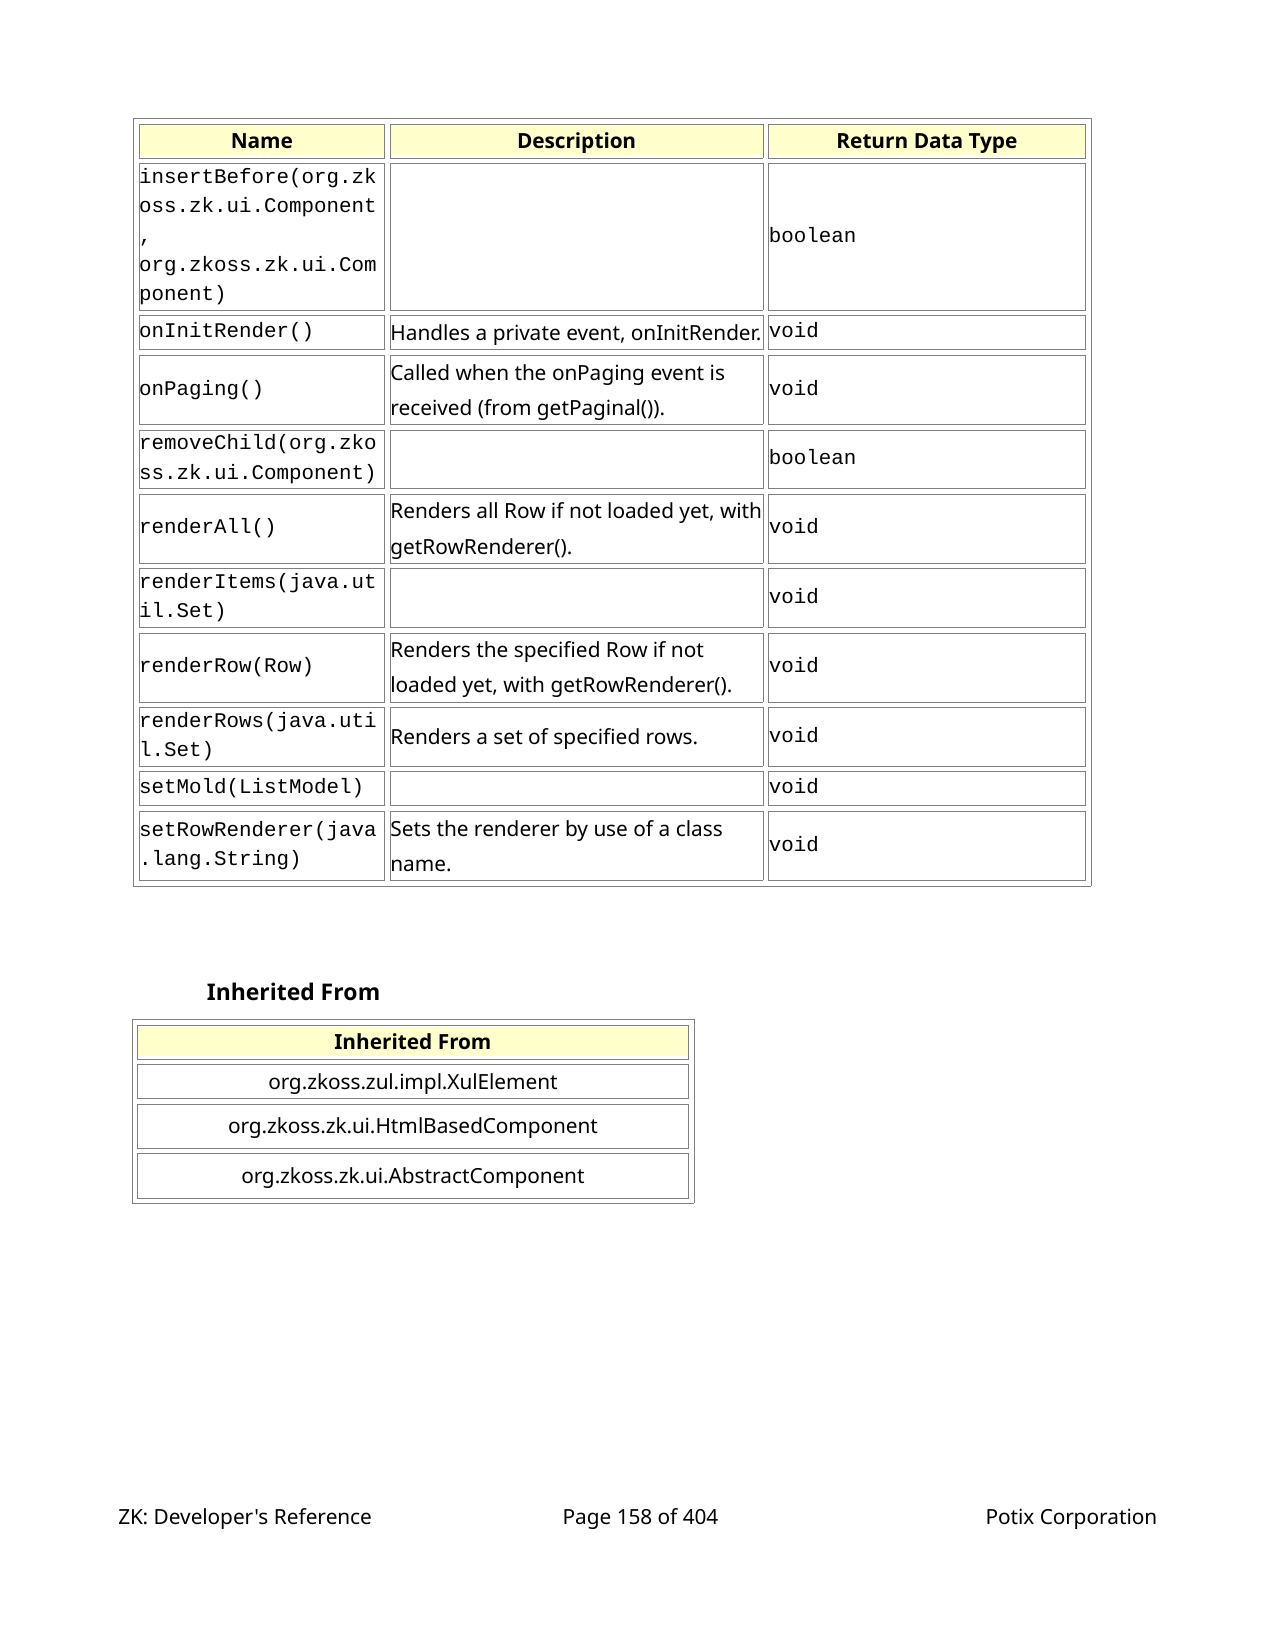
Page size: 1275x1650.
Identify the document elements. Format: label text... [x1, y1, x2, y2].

table_cell Called when the onPaging event is received (from getPaginal()). [387, 349, 766, 424]
subtitle Inherited From [207, 975, 1157, 1007]
table_cell setMold(ListModel) [136, 766, 387, 805]
table_header Description [387, 119, 766, 158]
table_cell renderAll() [136, 488, 387, 563]
table_cell onPaging() [136, 349, 387, 424]
table_cell [387, 563, 766, 627]
table_cell void [766, 563, 1088, 627]
table_cell renderItems(java.util.Set) [136, 563, 387, 627]
table_cell boolean [766, 424, 1088, 488]
table_cell void [766, 627, 1088, 702]
table_cell org.zkoss.zk.ui.AbstractComponent [134, 1148, 691, 1198]
table_cell org.zkoss.zk.ui.HtmlBasedComponent [134, 1098, 691, 1148]
table_cell [387, 158, 766, 310]
table_cell [387, 766, 766, 805]
table_header Inherited From [134, 1020, 691, 1059]
table_cell [391, 569, 763, 627]
table_cell void [766, 349, 1088, 424]
table_cell [391, 772, 763, 805]
table_cell void [766, 766, 1088, 805]
table_cell [391, 164, 763, 310]
table_cell [387, 424, 766, 488]
table_cell renderRows(java.util.Set) [136, 702, 387, 766]
table_cell boolean [766, 158, 1088, 310]
table_cell void [766, 805, 1088, 880]
table_cell org.zkoss.zul.impl.XulElement [134, 1059, 691, 1098]
table_cell renderRow(Row) [136, 627, 387, 702]
table_cell void [766, 488, 1088, 563]
table_cell onInitRender() [136, 310, 387, 349]
table_cell setRowRenderer(java.lang.String) [136, 805, 387, 880]
table_cell removeChild(org.zkoss.zk.ui.Component) [136, 424, 387, 488]
table_cell Renders a set of specified rows. [387, 702, 766, 766]
table_cell Sets the renderer by use of a class name. [387, 805, 766, 880]
table_cell Handles a private event, onInitRender. [387, 310, 766, 349]
table_header Return Data Type [766, 119, 1088, 158]
table_cell void [766, 702, 1088, 766]
table_cell void [766, 310, 1088, 349]
table_cell [391, 431, 763, 488]
table_cell Renders the specified Row if not loaded yet, with getRowRenderer(). [387, 627, 766, 702]
table_cell insertBefore(org.zkoss.zk.ui.Component, org.zkoss.zk.ui.Component) [136, 158, 387, 310]
table_header Name [136, 119, 387, 158]
table_cell Renders all Row if not loaded yet, with getRowRenderer(). [387, 488, 766, 563]
